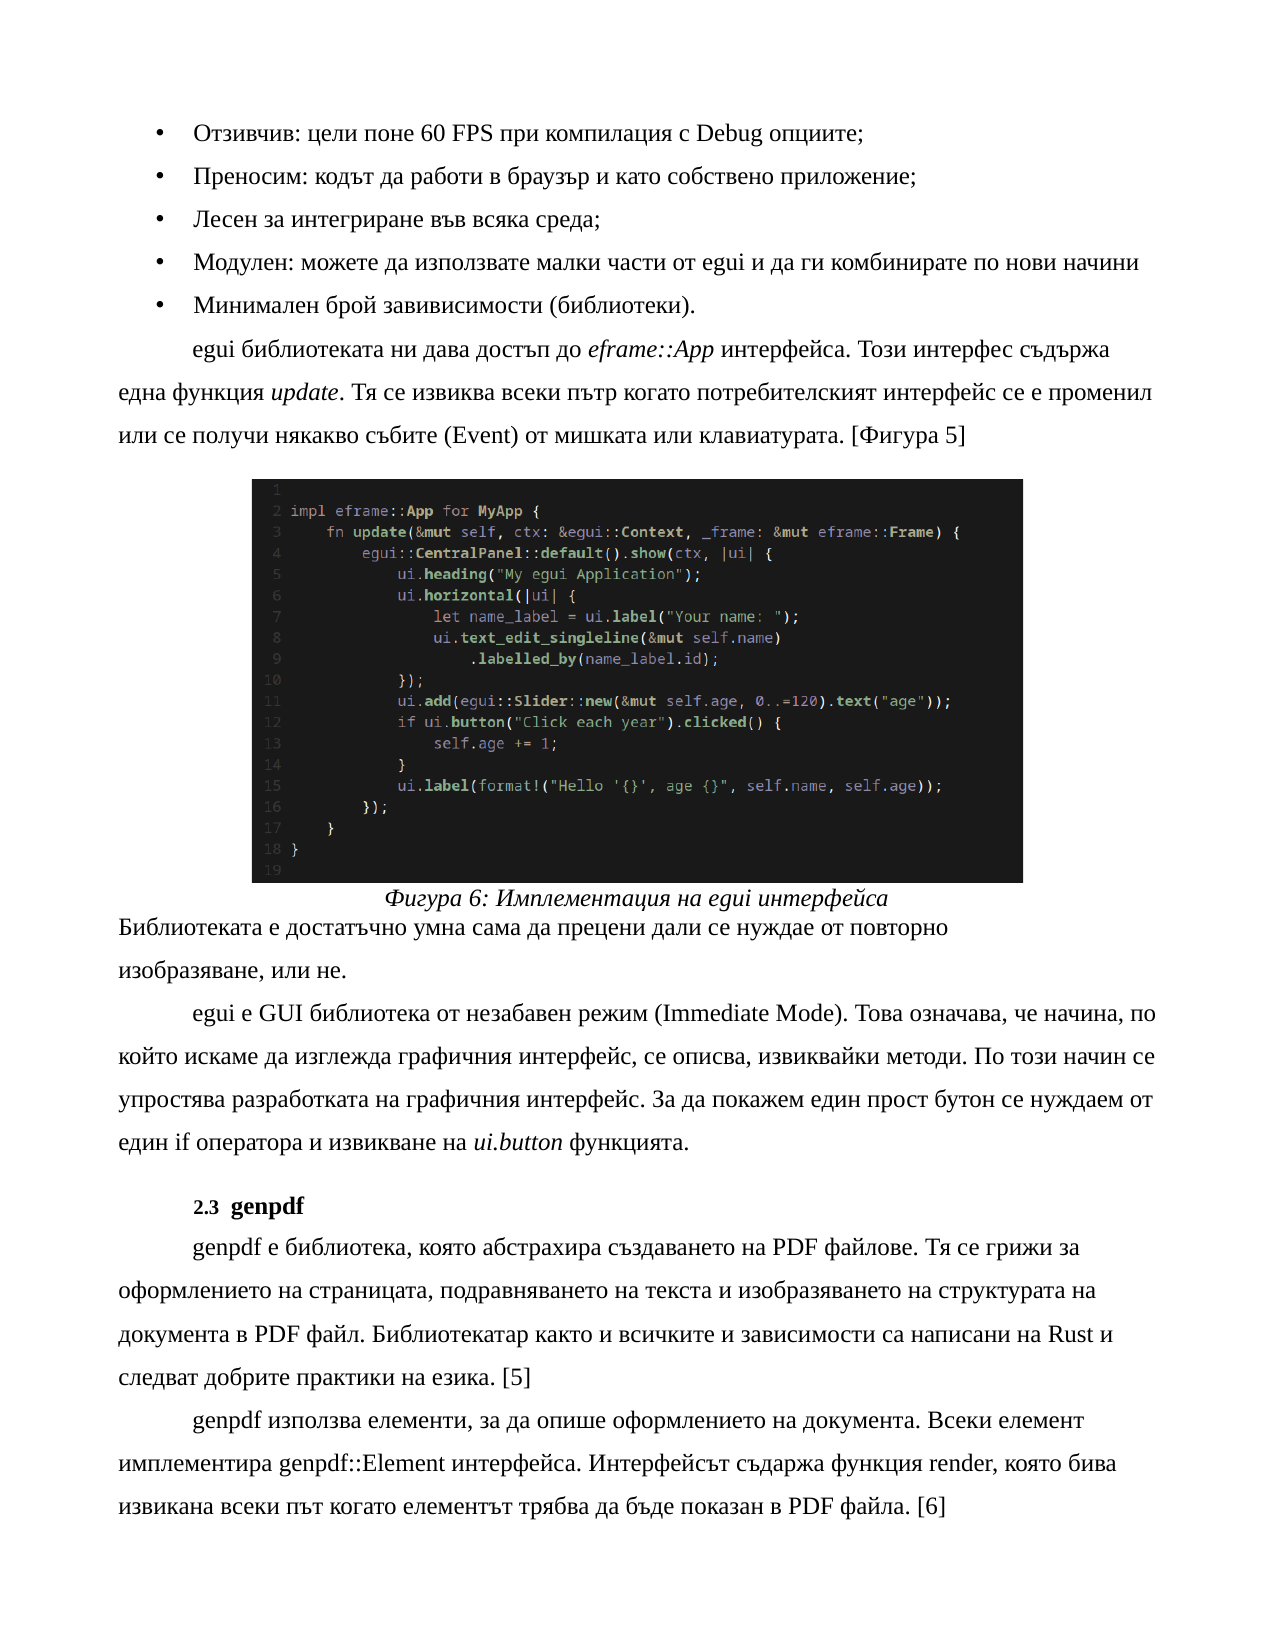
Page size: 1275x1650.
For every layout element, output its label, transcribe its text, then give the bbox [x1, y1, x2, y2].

list Минимален брой завивисимости (библиотеки). [156, 291, 1157, 319]
text [252, 467, 1023, 479]
list Преносим: кодът да работи в браузър и като собствено приложение; [156, 161, 1157, 190]
list Отзивчив: цели поне 60 FPS при компилация с Debug опциите; [156, 118, 1157, 147]
picture [251, 479, 1024, 883]
text Фигура 6: Имплементация на egui интерфейса [252, 883, 1023, 912]
list Модулен: можете да използвате малки части от egui и да ги комбинирате по нови начини [156, 247, 1157, 276]
text egui библиотеката ни дава достъп до eframe::App интерфейса. Този интерфес съдържа една функция update. Тя се извиква всеки пътр когато потребителският интерфейс се е променил или се получи някакво събите (Event) от мишката или клавиатурата. [Фигура 5] [118, 334, 1157, 449]
text genpdf е библиотека, която абстрахира създаването на PDF файлове. Тя се грижи за оформлението на страницата, подравняването на текста и изобразяването на структурата на документа в PDF файл. Библиотекатар както и всичките и зависимости са написани на Rust и следват добрите практики на езика. [5] [118, 1232, 1157, 1391]
subtitle genpdf [193, 1191, 1157, 1220]
text Библиотеката е достатъчно умна сама да прецени дали се нуждае от повторно [118, 463, 1157, 940]
text genpdf използва елементи, за да опише оформлението на документа. Всеки елемент имплементира genpdf::Element интерфейса. Интерфейсът съдаржа функция render, която бива извикана всеки път когато елементът трябва да бъде показан в PDF файла. [6] [118, 1405, 1157, 1520]
text изобразяване, или не. [118, 955, 1157, 983]
text egui е GUI библиотека от незабавен режим (Immediate Mode). Това означава, че начина, по който искаме да изглежда графичния интерфейс, се описва, извиквайки методи. По този начин се упростява разработката на графичния интерфейс. За да покажем един прост бутон се нуждаем от един if оператора и извикване на ui.button функцията. [118, 998, 1157, 1156]
list Лесен за интегриране във всяка среда; [156, 204, 1157, 233]
